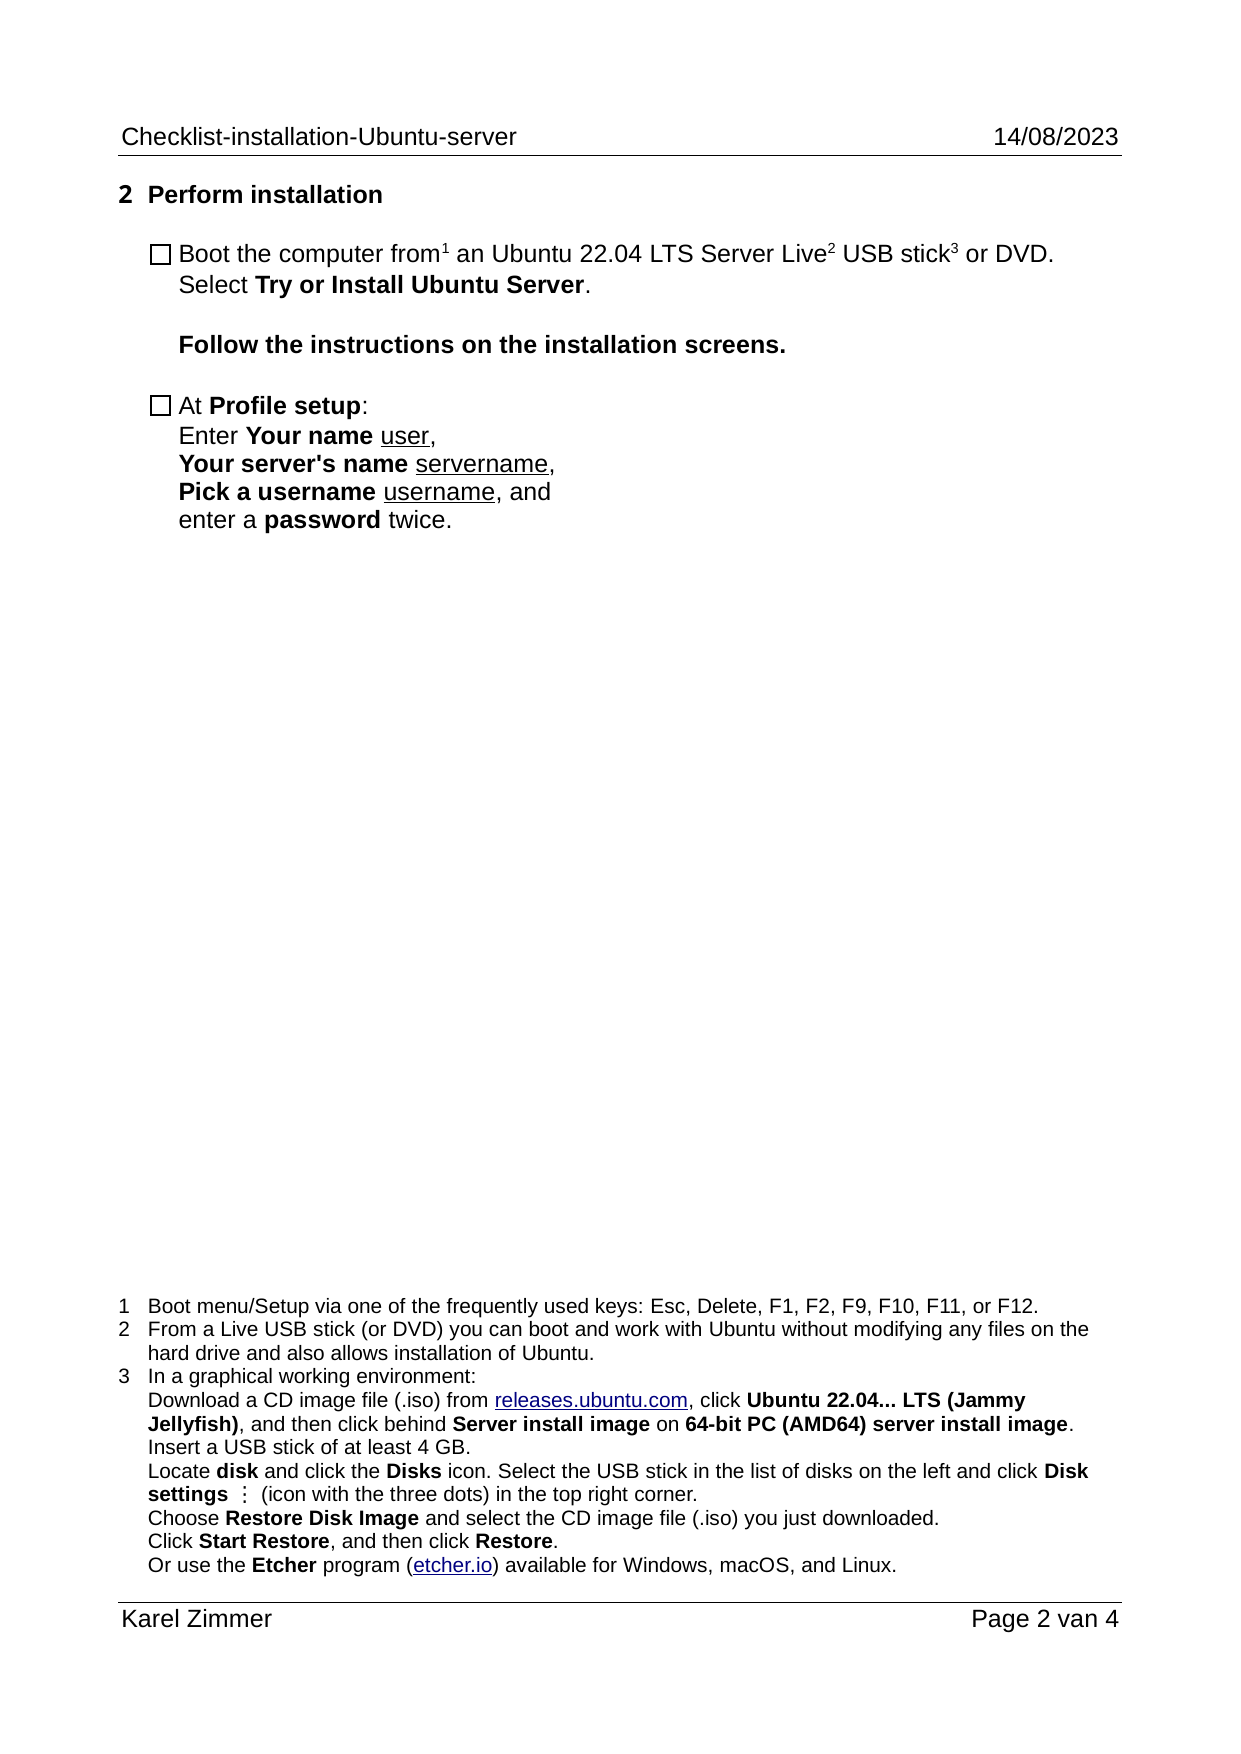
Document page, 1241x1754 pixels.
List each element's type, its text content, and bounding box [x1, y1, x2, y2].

table_cell [177, 300, 1122, 330]
table_cell [142, 269, 177, 300]
table_cell [142, 421, 177, 535]
table_cell [142, 300, 177, 330]
table_cell [142, 330, 177, 360]
table_cell [118, 330, 142, 360]
table_cell [118, 300, 142, 330]
list Perform installation [118, 177, 1122, 211]
table_header [118, 239, 142, 269]
table_cell [118, 391, 142, 421]
table_cell [177, 360, 1122, 391]
table_header Boot the computer from an Ubuntu 22.04 LTS Server Live USB stick or DVD. [177, 239, 1122, 269]
table_cell [118, 269, 142, 300]
table_cell Follow the instructions on the installation screens. [177, 330, 1122, 360]
table_cell [118, 421, 142, 535]
table_cell [142, 391, 177, 421]
table_cell At Profile setup: [177, 391, 1122, 421]
table_cell [142, 360, 177, 391]
table_cell Enter Your name user, Your server's name servername, Pick a username username, and enter a password twice. [177, 421, 1122, 535]
table_cell [118, 360, 142, 391]
table_cell Select Try or Install Ubuntu Server. [177, 269, 1122, 300]
table_header [142, 239, 177, 269]
